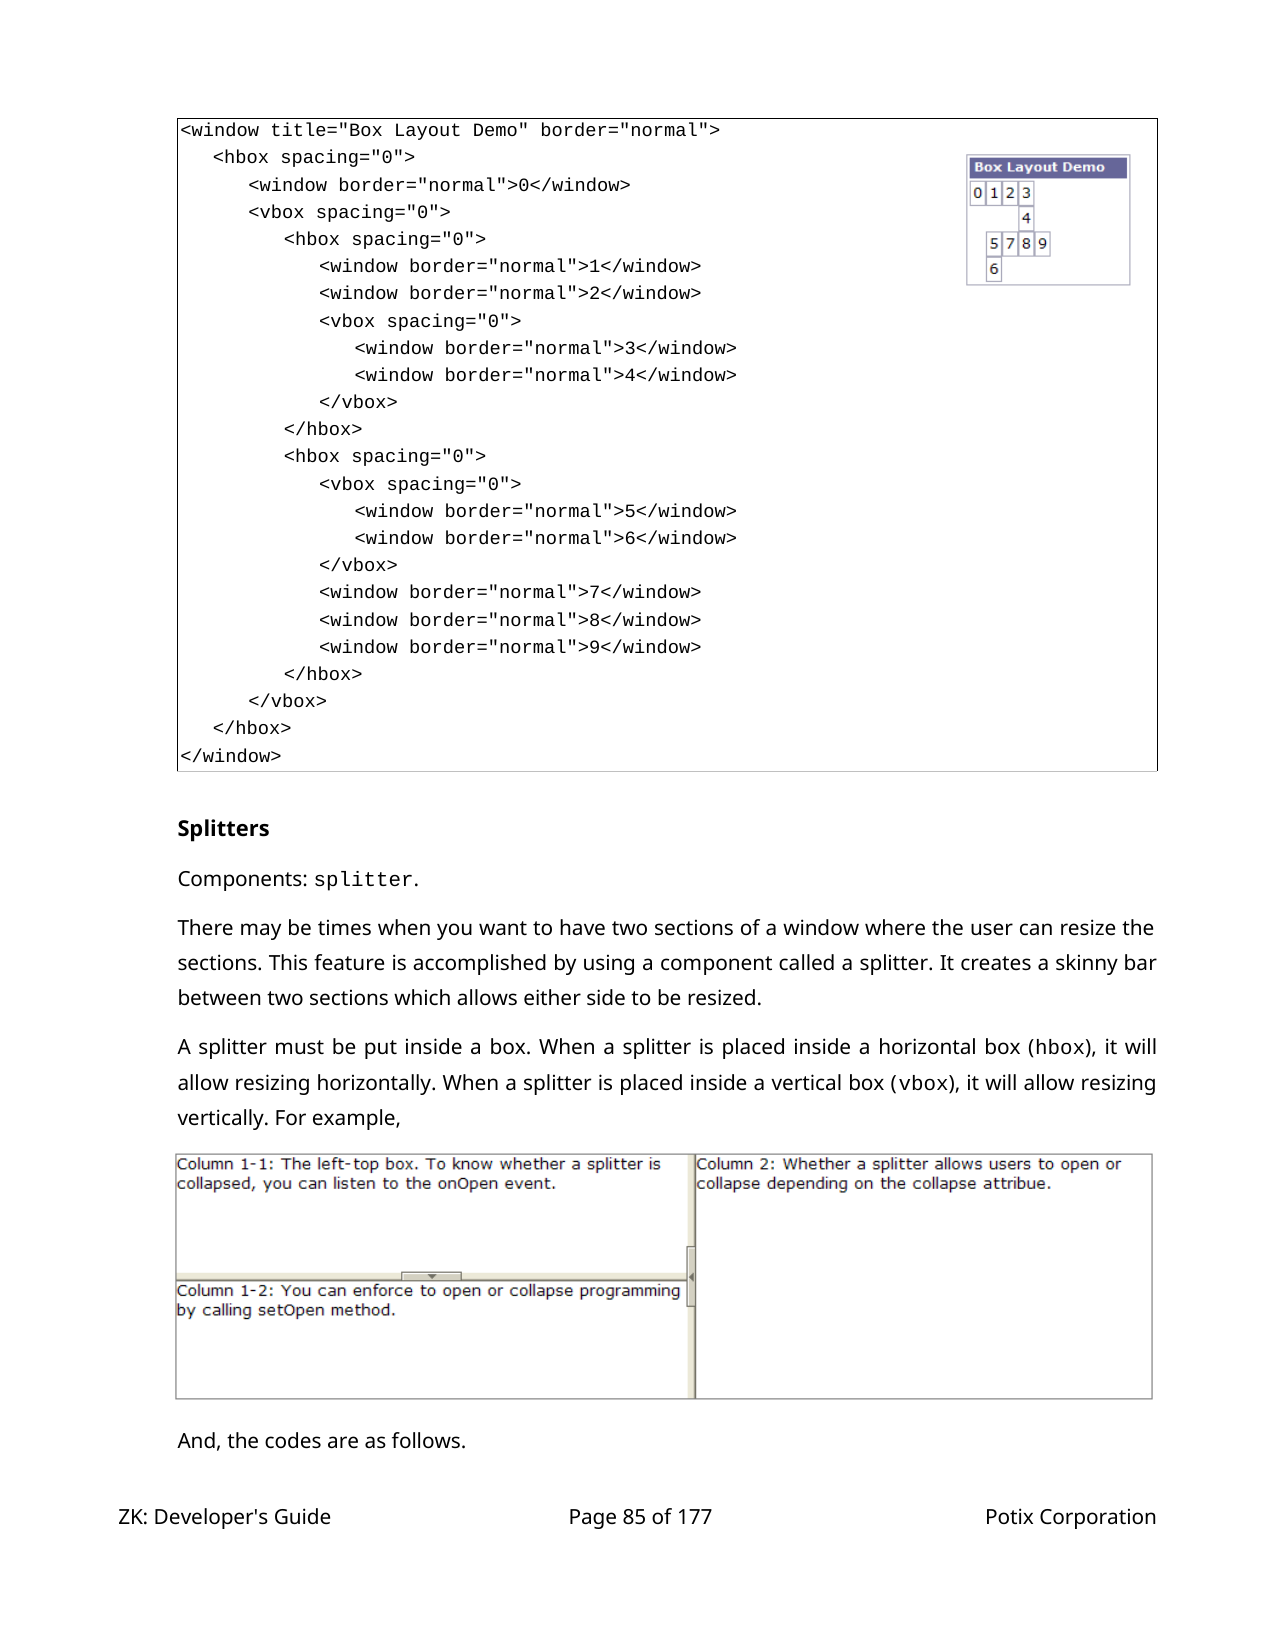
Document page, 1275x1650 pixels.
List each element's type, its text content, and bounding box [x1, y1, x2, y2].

text <window border="normal">7</window> [178, 580, 1157, 604]
text And, the codes are as follows. [177, 1402, 1157, 1455]
text </hbox> [178, 662, 1157, 686]
text <window border="normal">6</window> [178, 526, 1157, 550]
text <window border="normal">1</window> [178, 254, 964, 278]
text There may be times when you want to have two sections of a window where the user can resize the sections. This feature is accomplished by using a component called a splitter. It creates a skinny bar between two sections which allows either side to be resized. [177, 913, 1157, 1012]
text <hbox spacing="0"> [178, 227, 964, 251]
text </vbox> [178, 553, 1157, 577]
text [1133, 227, 1157, 251]
text <window border="normal">9</window> [178, 635, 1157, 659]
text <hbox spacing="0"> [178, 444, 1157, 469]
picture [964, 152, 1133, 289]
text [1133, 200, 1157, 224]
text <vbox spacing="0"> [178, 308, 1157, 333]
text </vbox> [178, 689, 1157, 713]
text <window border="normal">3</window> [178, 336, 1157, 360]
text <vbox spacing="0"> [178, 472, 1157, 496]
text <window border="normal">4</window> [178, 363, 1157, 387]
text <window border="normal">2</window> [178, 281, 1157, 306]
text <hbox spacing="0"> [178, 145, 1157, 169]
text <window title="Box Layout Demo" border="normal"> [178, 119, 1157, 142]
text </window> [178, 743, 1157, 771]
text A splitter must be put inside a box. When a splitter is placed inside a horizontal box (hbox), it will allow resizing horizontally. When a splitter is placed inside a vertical box (vbox), it will allow resizing vertically. For example, [177, 1032, 1157, 1132]
text <vbox spacing="0"> [178, 200, 964, 224]
text <window border="normal">0</window> [178, 172, 964, 197]
text <window border="normal">8</window> [178, 607, 1157, 632]
picture [173, 1151, 1154, 1402]
text Components: splitter. [177, 864, 1157, 892]
subtitle Splitters [177, 813, 1157, 843]
text <window border="normal">5</window> [178, 499, 1157, 523]
text </hbox> [178, 417, 1157, 441]
text </hbox> [178, 716, 1157, 741]
text </vbox> [178, 390, 1157, 414]
